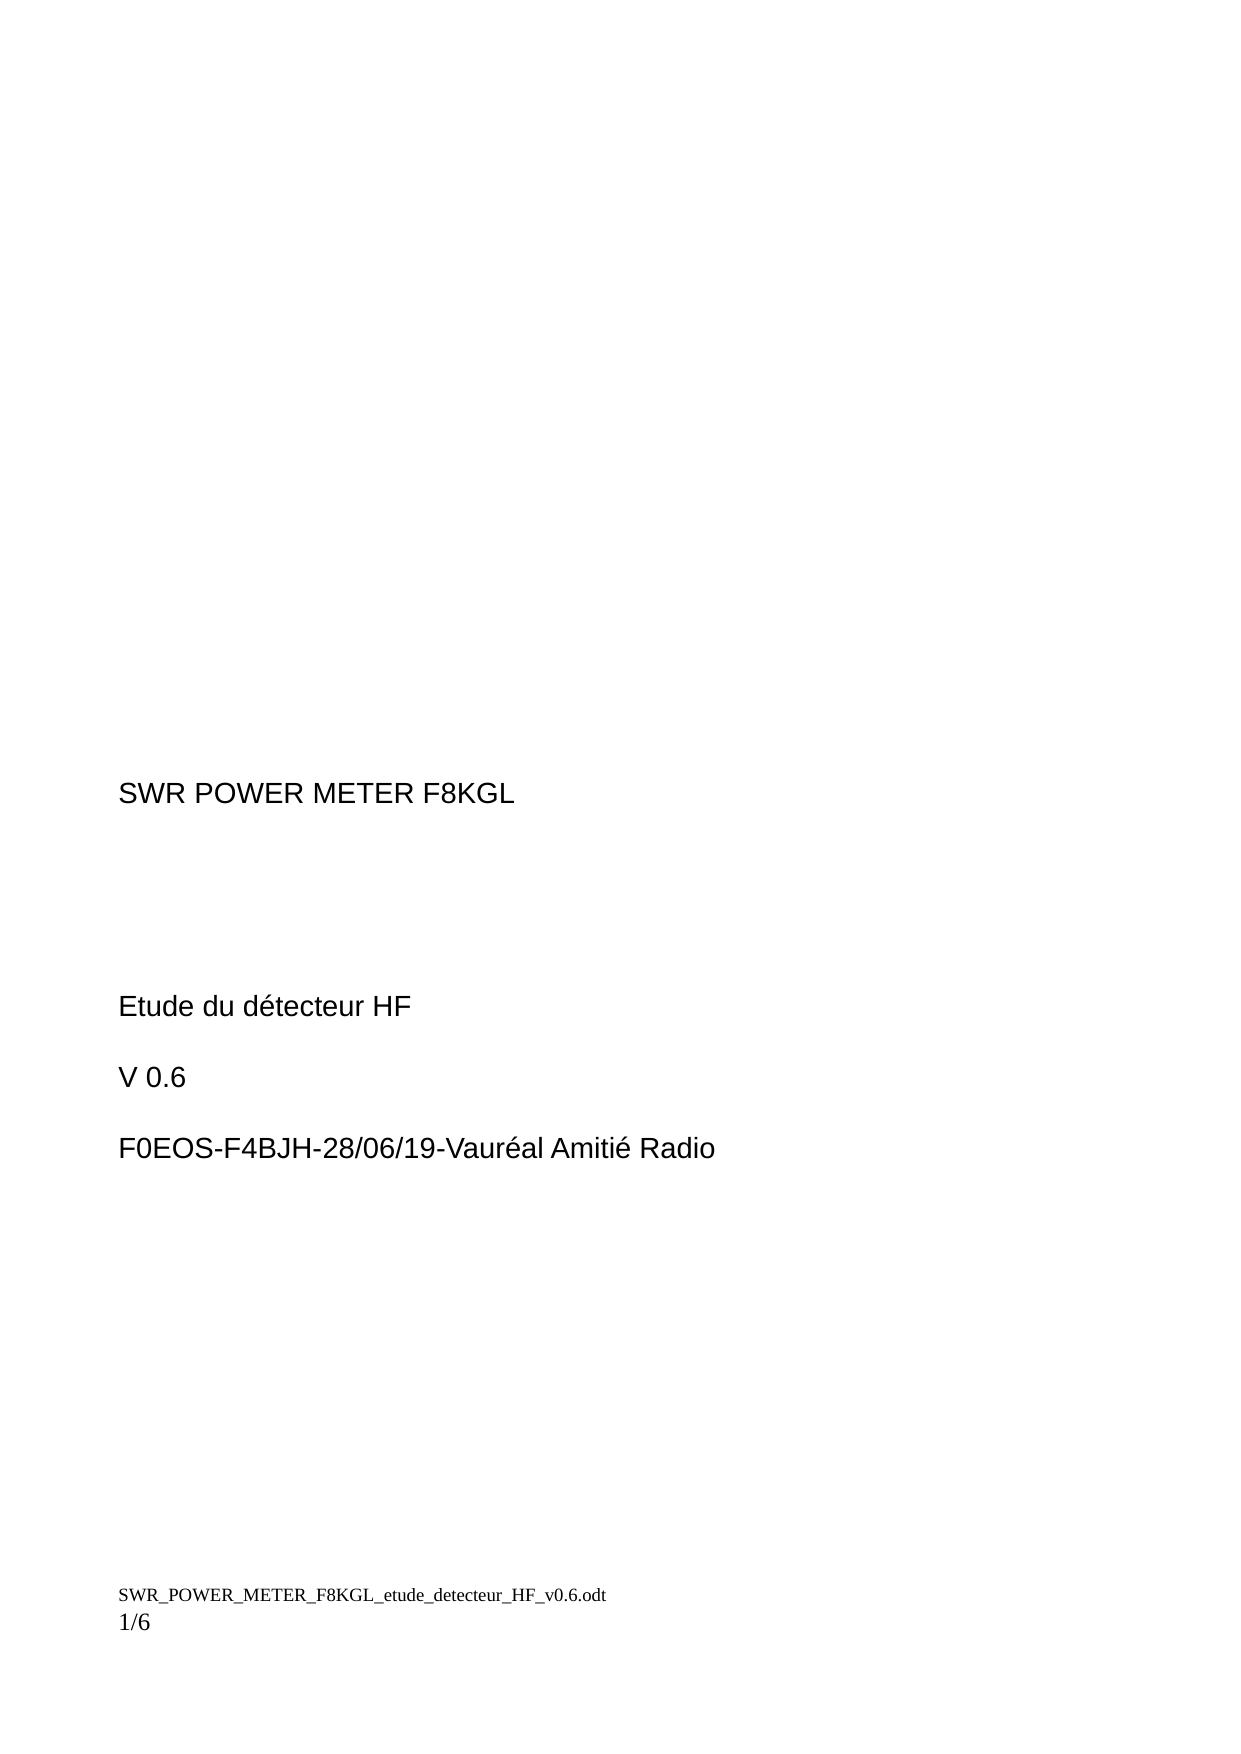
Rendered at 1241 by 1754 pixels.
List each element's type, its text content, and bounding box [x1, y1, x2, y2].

title V 0.6 [118, 1060, 1122, 1093]
title SWR POWER METER F8KGL [118, 776, 1122, 809]
subtitle F0EOS-F4BJH-28/06/19-Vauréal Amitié Radio [118, 1131, 1122, 1164]
title Etude du détecteur HF [118, 989, 1122, 1022]
